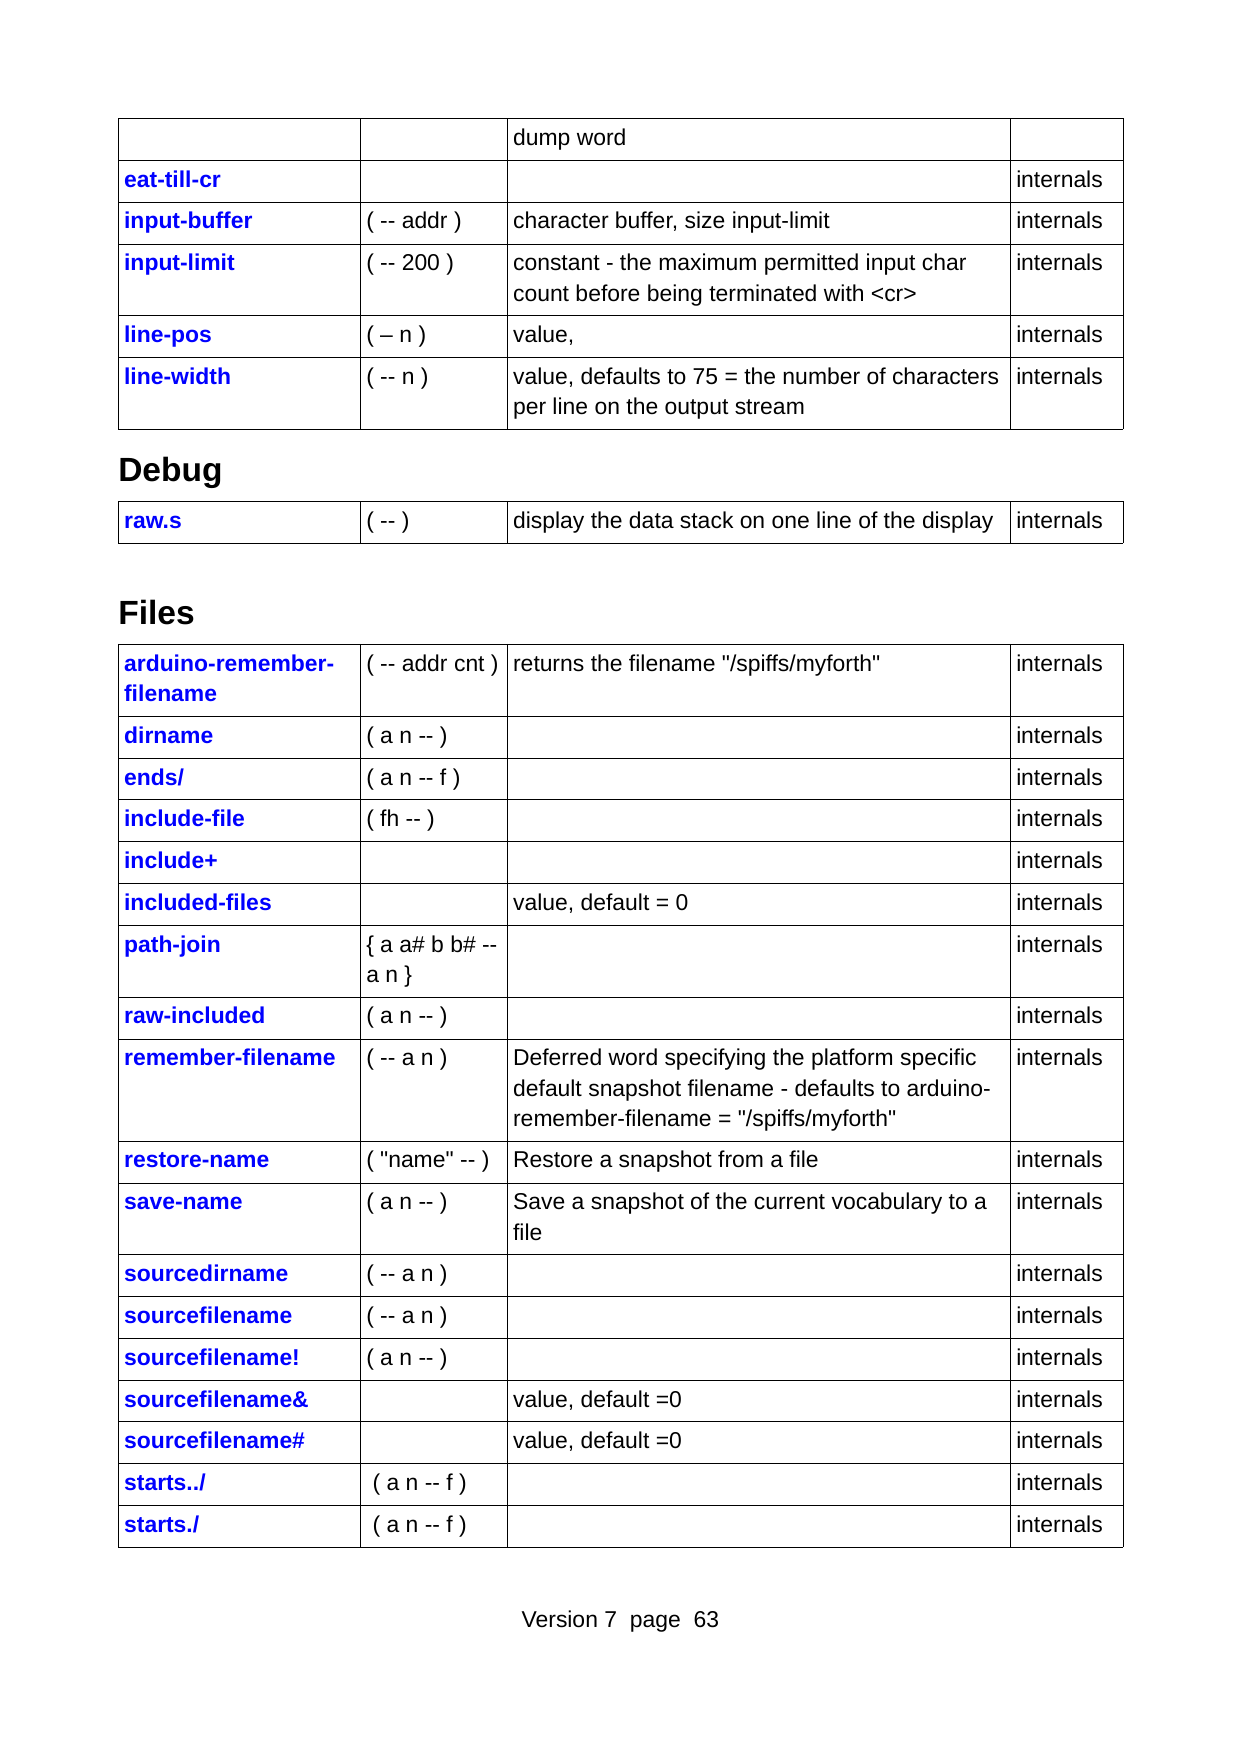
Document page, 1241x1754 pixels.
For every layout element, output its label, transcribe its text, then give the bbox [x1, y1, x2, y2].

table_cell Restore a snapshot from a file [508, 1142, 1010, 1182]
table_cell dump word [508, 119, 1010, 160]
table_cell path-join [119, 926, 360, 997]
table_cell save-name [119, 1184, 360, 1254]
table_cell sourcefilename [119, 1297, 360, 1338]
table_cell sourcefilename# [119, 1422, 360, 1463]
table_cell sourcedirname [119, 1255, 360, 1296]
table_cell internals [1011, 1381, 1123, 1421]
table_header internals [1011, 502, 1123, 543]
table_cell ends/ [119, 759, 360, 799]
table_cell input-buffer [119, 203, 360, 243]
table_cell ( -- n ) [361, 358, 507, 429]
table_cell ( a n -- f ) [361, 1506, 507, 1547]
table_cell [1011, 119, 1123, 160]
table_cell ( – n ) [361, 316, 507, 357]
table_cell constant - the maximum permitted input char count before being terminated with <cr> [508, 245, 1010, 315]
table_header internals [1011, 645, 1123, 716]
table_cell [361, 1381, 507, 1421]
table_cell internals [1011, 1297, 1123, 1338]
table_cell { a a# b b# -- a n } [361, 926, 507, 997]
table_cell value, default =0 [508, 1422, 1010, 1463]
table_cell starts./ [119, 1506, 360, 1547]
table_cell internals [1011, 1422, 1123, 1463]
table_cell ( "name" -- ) [361, 1142, 507, 1182]
table_cell internals [1011, 759, 1123, 799]
table_cell internals [1011, 717, 1123, 758]
table_cell internals [1011, 316, 1123, 357]
table_cell remember-filename [119, 1040, 360, 1141]
table_cell dirname [119, 717, 360, 758]
table_cell line-pos [119, 316, 360, 357]
table_header ( -- ) [361, 502, 507, 543]
table_cell included-files [119, 884, 360, 925]
table_cell raw-included [119, 998, 360, 1038]
table_cell ( -- a n ) [361, 1255, 507, 1296]
table_cell input-limit [119, 245, 360, 315]
table_cell sourcefilename& [119, 1381, 360, 1421]
table_cell value, [508, 316, 1010, 357]
table_cell sourcefilename! [119, 1339, 360, 1380]
table_cell [508, 1339, 1010, 1380]
table_cell [508, 1464, 1010, 1505]
table_cell [508, 759, 1010, 799]
table_cell restore-name [119, 1142, 360, 1182]
table_cell ( a n -- f ) [361, 1464, 507, 1505]
table_header arduino-remember-filename [119, 645, 360, 716]
table_cell starts../ [119, 1464, 360, 1505]
table_cell [508, 998, 1010, 1038]
table_cell internals [1011, 926, 1123, 997]
table_header display the data stack on one line of the display [508, 502, 1010, 543]
subtitle Files [118, 593, 1122, 631]
table_cell internals [1011, 1339, 1123, 1380]
table_cell ( a n -- ) [361, 1184, 507, 1254]
table_cell internals [1011, 998, 1123, 1038]
table_cell internals [1011, 1506, 1123, 1547]
table_cell Deferred word specifying the platform specific default snapshot filename - defaults to arduino-remember-filename = "/spiffs/myforth" [508, 1040, 1010, 1141]
table_cell [508, 800, 1010, 841]
table_cell internals [1011, 800, 1123, 841]
table_cell value, default = 0 [508, 884, 1010, 925]
table_cell [361, 1422, 507, 1463]
table_cell internals [1011, 1184, 1123, 1254]
table_header ( -- addr cnt ) [361, 645, 507, 716]
table_cell internals [1011, 842, 1123, 883]
table_cell ( a n -- ) [361, 998, 507, 1038]
table_cell internals [1011, 358, 1123, 429]
table_header returns the filename "/spiffs/myforth" [508, 645, 1010, 716]
table_cell [508, 926, 1010, 997]
table_cell ( a n -- f ) [361, 759, 507, 799]
table_cell internals [1011, 1040, 1123, 1141]
table_cell [508, 161, 1010, 202]
table_cell [119, 119, 360, 160]
table_cell [508, 1506, 1010, 1547]
table_cell eat-till-cr [119, 161, 360, 202]
table_cell ( -- a n ) [361, 1040, 507, 1141]
subtitle Debug [118, 450, 1122, 489]
table_cell line-width [119, 358, 360, 429]
table_cell [361, 884, 507, 925]
table_cell ( fh -- ) [361, 800, 507, 841]
table_cell internals [1011, 1142, 1123, 1182]
table_cell internals [1011, 1464, 1123, 1505]
table_cell internals [1011, 203, 1123, 243]
table_cell value, defaults to 75 = the number of characters per line on the output stream [508, 358, 1010, 429]
table_cell Save a snapshot of the current vocabulary to a file [508, 1184, 1010, 1254]
table_cell include-file [119, 800, 360, 841]
table_cell [361, 119, 507, 160]
table_cell [508, 842, 1010, 883]
table_cell [361, 161, 507, 202]
table_cell ( -- 200 ) [361, 245, 507, 315]
table_cell [508, 717, 1010, 758]
table_header raw.s [119, 502, 360, 543]
table_cell ( -- addr ) [361, 203, 507, 243]
table_cell internals [1011, 161, 1123, 202]
table_cell internals [1011, 245, 1123, 315]
table_cell ( a n -- ) [361, 1339, 507, 1380]
table_cell include+ [119, 842, 360, 883]
table_cell internals [1011, 1255, 1123, 1296]
table_cell [508, 1255, 1010, 1296]
table_cell internals [1011, 884, 1123, 925]
table_cell [508, 1297, 1010, 1338]
table_cell [361, 842, 507, 883]
table_cell ( a n -- ) [361, 717, 507, 758]
table_cell character buffer, size input-limit [508, 203, 1010, 243]
table_cell value, default =0 [508, 1381, 1010, 1421]
table_cell ( -- a n ) [361, 1297, 507, 1338]
